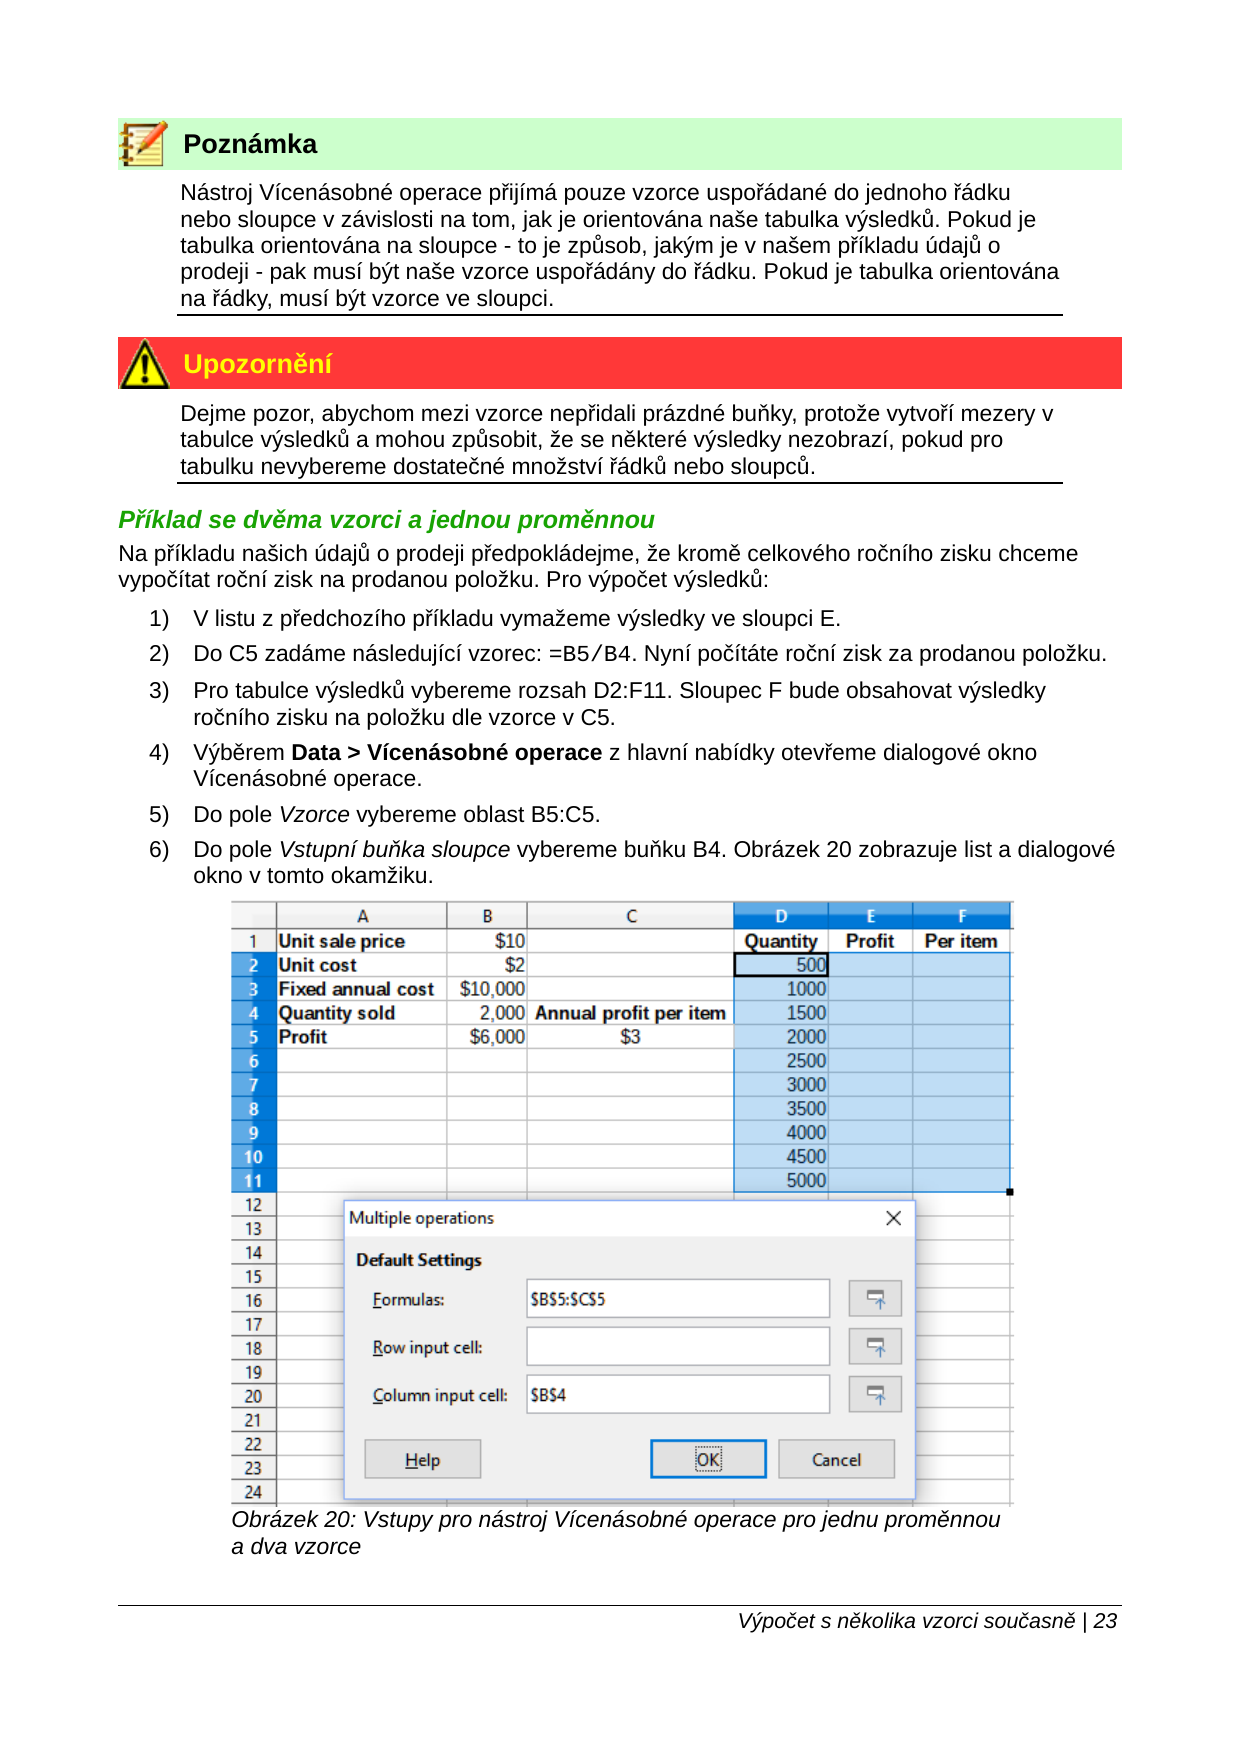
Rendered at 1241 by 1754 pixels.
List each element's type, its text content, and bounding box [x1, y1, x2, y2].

subtitle Poznámka [118, 118, 1122, 170]
text Dejme pozor, abychom mezi vzorce nepřidali prázdné buňky, protože vytvoří mezery v tabulce výsledků a mohou způsobit, že se některé výsledky nezobrazí, pokud pro tabulku nevybereme dostatečné množství řádků nebo sloupců. [177, 397, 1063, 482]
text Obrázek 20: Vstupy pro nástroj Vícenásobné operace pro jednu proměnnou a dva vzorce [231, 1507, 1009, 1559]
list Pro tabulce výsledků vybereme rozsah D2:F11. Sloupec F bude obsahovat výsledky ročního zisku na položku dle vzorce v C5. [169, 677, 1122, 730]
text Nástroj Vícenásobné operace přijímá pouze vzorce uspořádané do jednoho řádku nebo sloupce v závislosti na tom, jak je orientována naše tabulka výsledků. Pokud je tabulka orientována na sloupce - to je způsob, jakým je v našem příkladu údajů o prodeji - pak musí být naše vzorce uspořádány do řádku. Pokud je tabulka orientována na řádky, musí být vzorce ve sloupci. [177, 176, 1063, 314]
list Do C5 zadáme následující vzorec: =B5/B4. Nyní počítáte roční zisk za prodanou položku. [169, 640, 1122, 668]
text Na příkladu našich údajů o prodeji předpokládejme, že kromě celkového ročního zisku chceme vypočítat roční zisk na prodanou položku. Pro výpočet výsledků: [118, 540, 1122, 592]
subtitle Upozornění [118, 337, 1122, 389]
list V listu z předchozího příkladu vymažeme výsledky ve sloupci E. [169, 605, 1122, 631]
picture [119, 338, 170, 389]
subtitle Příklad se dvěma vzorci a jednou proměnnou [118, 505, 1122, 534]
picture [119, 119, 170, 170]
list Do pole Vstupní buňka sloupce vybereme buňku B4. Obrázek 20 zobrazuje list a dialogové okno v tomto okamžiku. [169, 836, 1122, 888]
list Do pole Vzorce vybereme oblast B5:C5. [169, 801, 1122, 827]
picture [231, 900, 1015, 1507]
list Výběrem Data > Vícenásobné operace z hlavní nabídky otevřeme dialogové okno Vícenásobné operace. [169, 739, 1122, 792]
